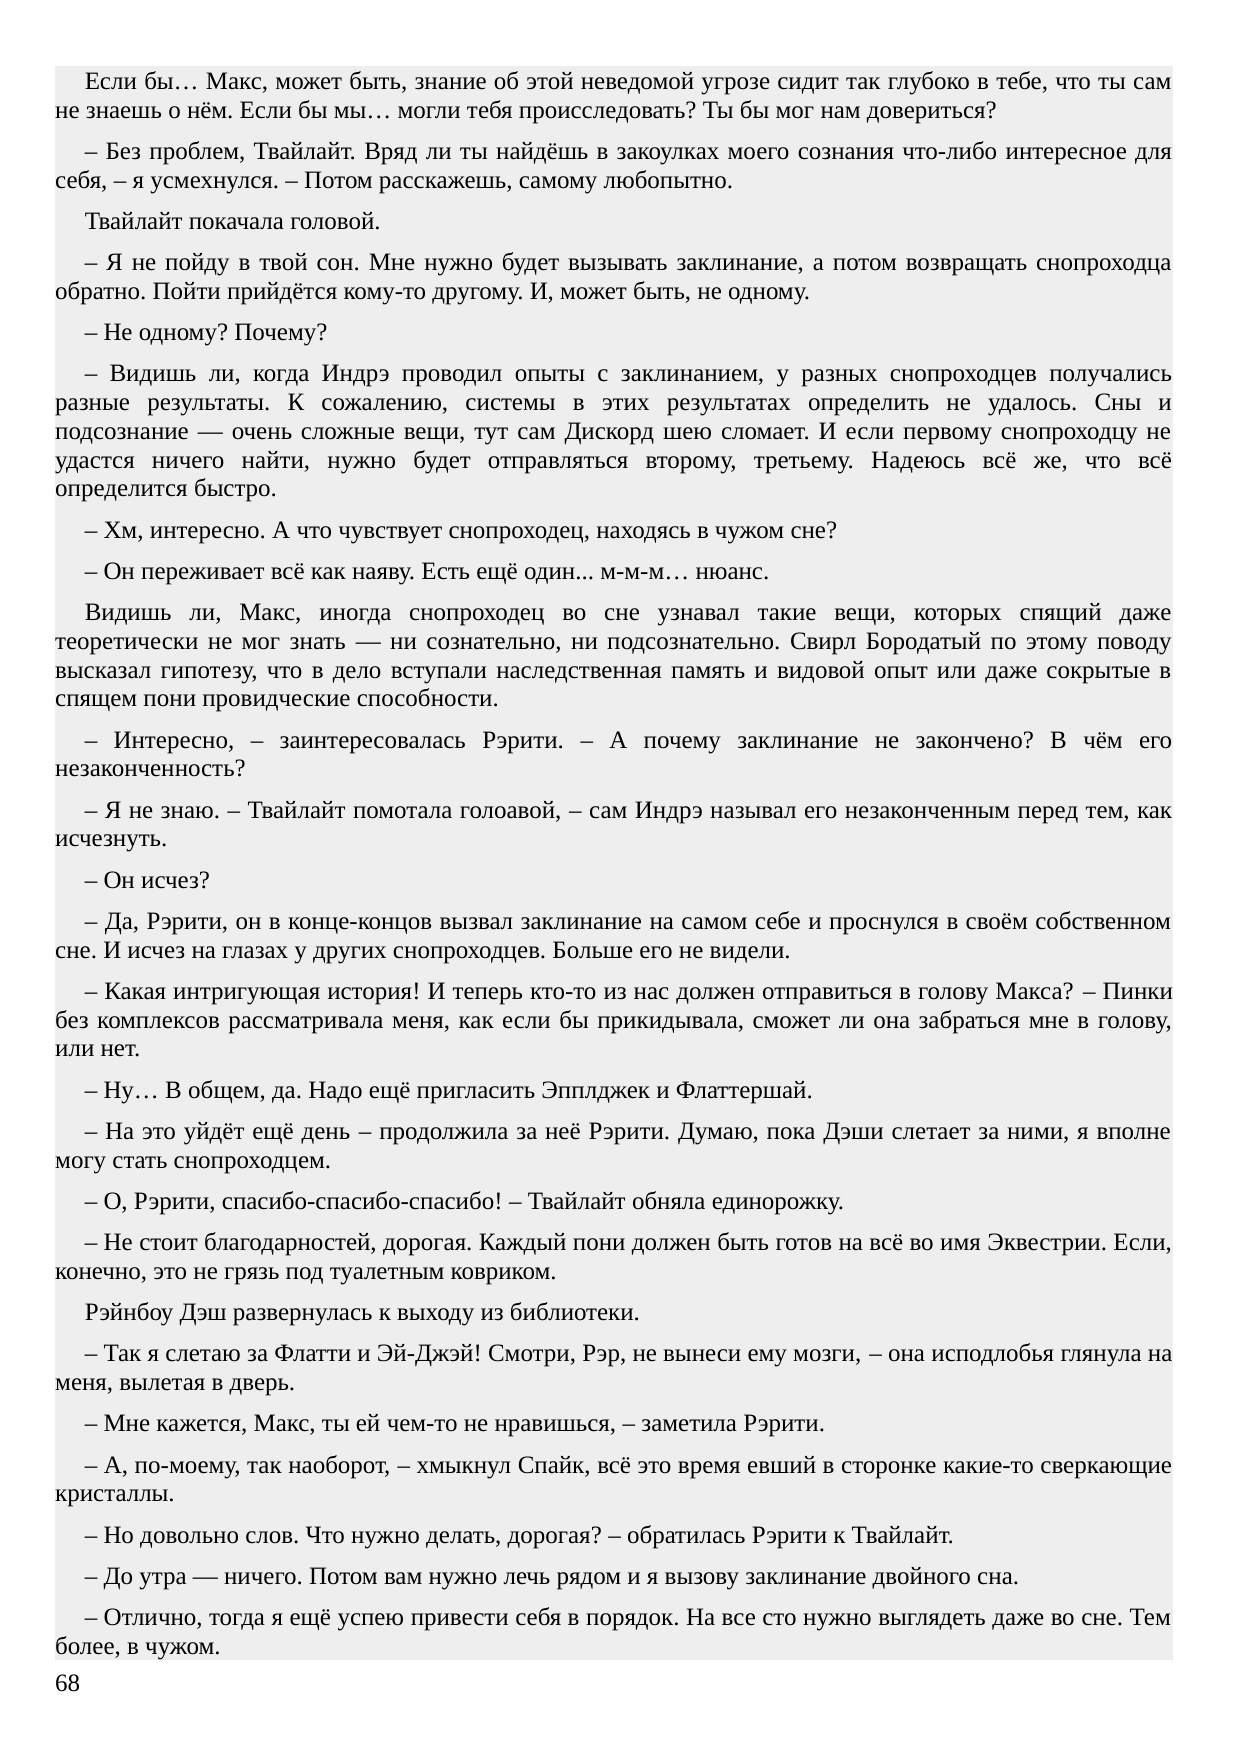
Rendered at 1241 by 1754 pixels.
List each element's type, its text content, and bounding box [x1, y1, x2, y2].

text – Да, Рэрити, он в конце-концов вызвал заклинание на самом себе и проснулся в своём собственном сне. И исчез на глазах у других снопроходцев. Больше его не видели. [55, 906, 1173, 963]
text – До утра — ничего. Потом вам нужно лечь рядом и я вызову заклинание двойного сна. [55, 1561, 1173, 1590]
text – Он переживает всё как наяву. Есть ещё один... м-м-м… нюанс. [55, 556, 1173, 585]
text – Мне кажется, Макс, ты ей чем-то не нравишься, – заметила Рэрити. [55, 1408, 1173, 1437]
text – Хм, интересно. А что чувствует снопроходец, находясь в чужом сне? [55, 515, 1173, 543]
text – Не стоит благодарностей, дорогая. Каждый пони должен быть готов на всё во имя Эквестрии. Если, конечно, это не грязь под туалетным ковриком. [55, 1227, 1173, 1285]
text Видишь ли, Макс, иногда снопроходец во сне узнавал такие вещи, которых спящий даже теоретически не мог знать — ни сознательно, ни подсознательно. Свирл Бородатый по этому поводу высказал гипотезу, что в дело вступали наследственная память и видовой опыт или даже сокрытые в спящем пони провидческие способности. [55, 597, 1173, 712]
text – Интересно, – заинтересовалась Рэрити. – А почему заклинание не закончено? В чём его незаконченность? [55, 725, 1173, 782]
text Если бы… Макс, может быть, знание об этой неведомой угрозе сидит так глубоко в тебе, что ты сам не знаешь о нём. Если бы мы… могли тебя происследовать? Ты бы мог нам довериться? [55, 66, 1173, 123]
text Рэйнбоу Дэш развернулась к выходу из библиотеки. [55, 1297, 1173, 1326]
text – О, Рэрити, спасибо-спасибо-спасибо! – Твайлайт обняла единорожку. [55, 1186, 1173, 1215]
text – Он исчез? [55, 865, 1173, 893]
text – Так я слетаю за Флатти и Эй-Джэй! Смотри, Рэр, не вынеси ему мозги, – она исподлобья глянула на меня, вылетая в дверь. [55, 1338, 1173, 1396]
text – А, по-моему, так наоборот, – хмыкнул Спайк, всё это время евший в сторонке какие-то сверкающие кристаллы. [55, 1450, 1173, 1507]
text – Ну… В общем, да. Надо ещё пригласить Эпплджек и Флаттершай. [55, 1075, 1173, 1103]
text – Без проблем, Твайлайт. Вряд ли ты найдёшь в закоулках моего сознания что-либо интересное для себя, – я усмехнулся. – Потом расскажешь, самому любопытно. [55, 136, 1173, 193]
text – Но довольно слов. Что нужно делать, дорогая? – обратилась Рэрити к Твайлайт. [55, 1520, 1173, 1548]
text – Я не пойду в твой сон. Мне нужно будет вызывать заклинание, а потом возвращать снопроходца обратно. Пойти прийдётся кому-то другому. И, может быть, не одному. [55, 247, 1173, 305]
text – Не одному? Почему? [55, 317, 1173, 346]
text Твайлайт покачала головой. [55, 206, 1173, 235]
text – Отлично, тогда я ещё успею привести себя в порядок. На все сто нужно выглядеть даже во сне. Тем более, в чужом. [55, 1602, 1173, 1660]
text – Видишь ли, когда Индрэ проводил опыты с заклинанием, у разных снопроходцев получались разные результаты. К сожалению, системы в этих результатах определить не удалось. Сны и подсознание — очень сложные вещи, тут сам Дискорд шею сломает. И если первому снопроходцу не удастся ничего найти, нужно будет отправляться второму, третьему. Надеюсь всё же, что всё определится быстро. [55, 358, 1173, 502]
text – Какая интригующая история! И теперь кто-то из нас должен отправиться в голову Макса? – Пинки без комплексов рассматривала меня, как если бы прикидывала, сможет ли она забраться мне в голову, или нет. [55, 976, 1173, 1062]
text – На это уйдёт ещё день – продолжила за неё Рэрити. Думаю, пока Дэши слетает за ними, я вполне могу стать снопроходцем. [55, 1116, 1173, 1173]
text – Я не знаю. – Твайлайт помотала голоавой, – сам Индрэ называл его незаконченным перед тем, как исчезнуть. [55, 795, 1173, 852]
